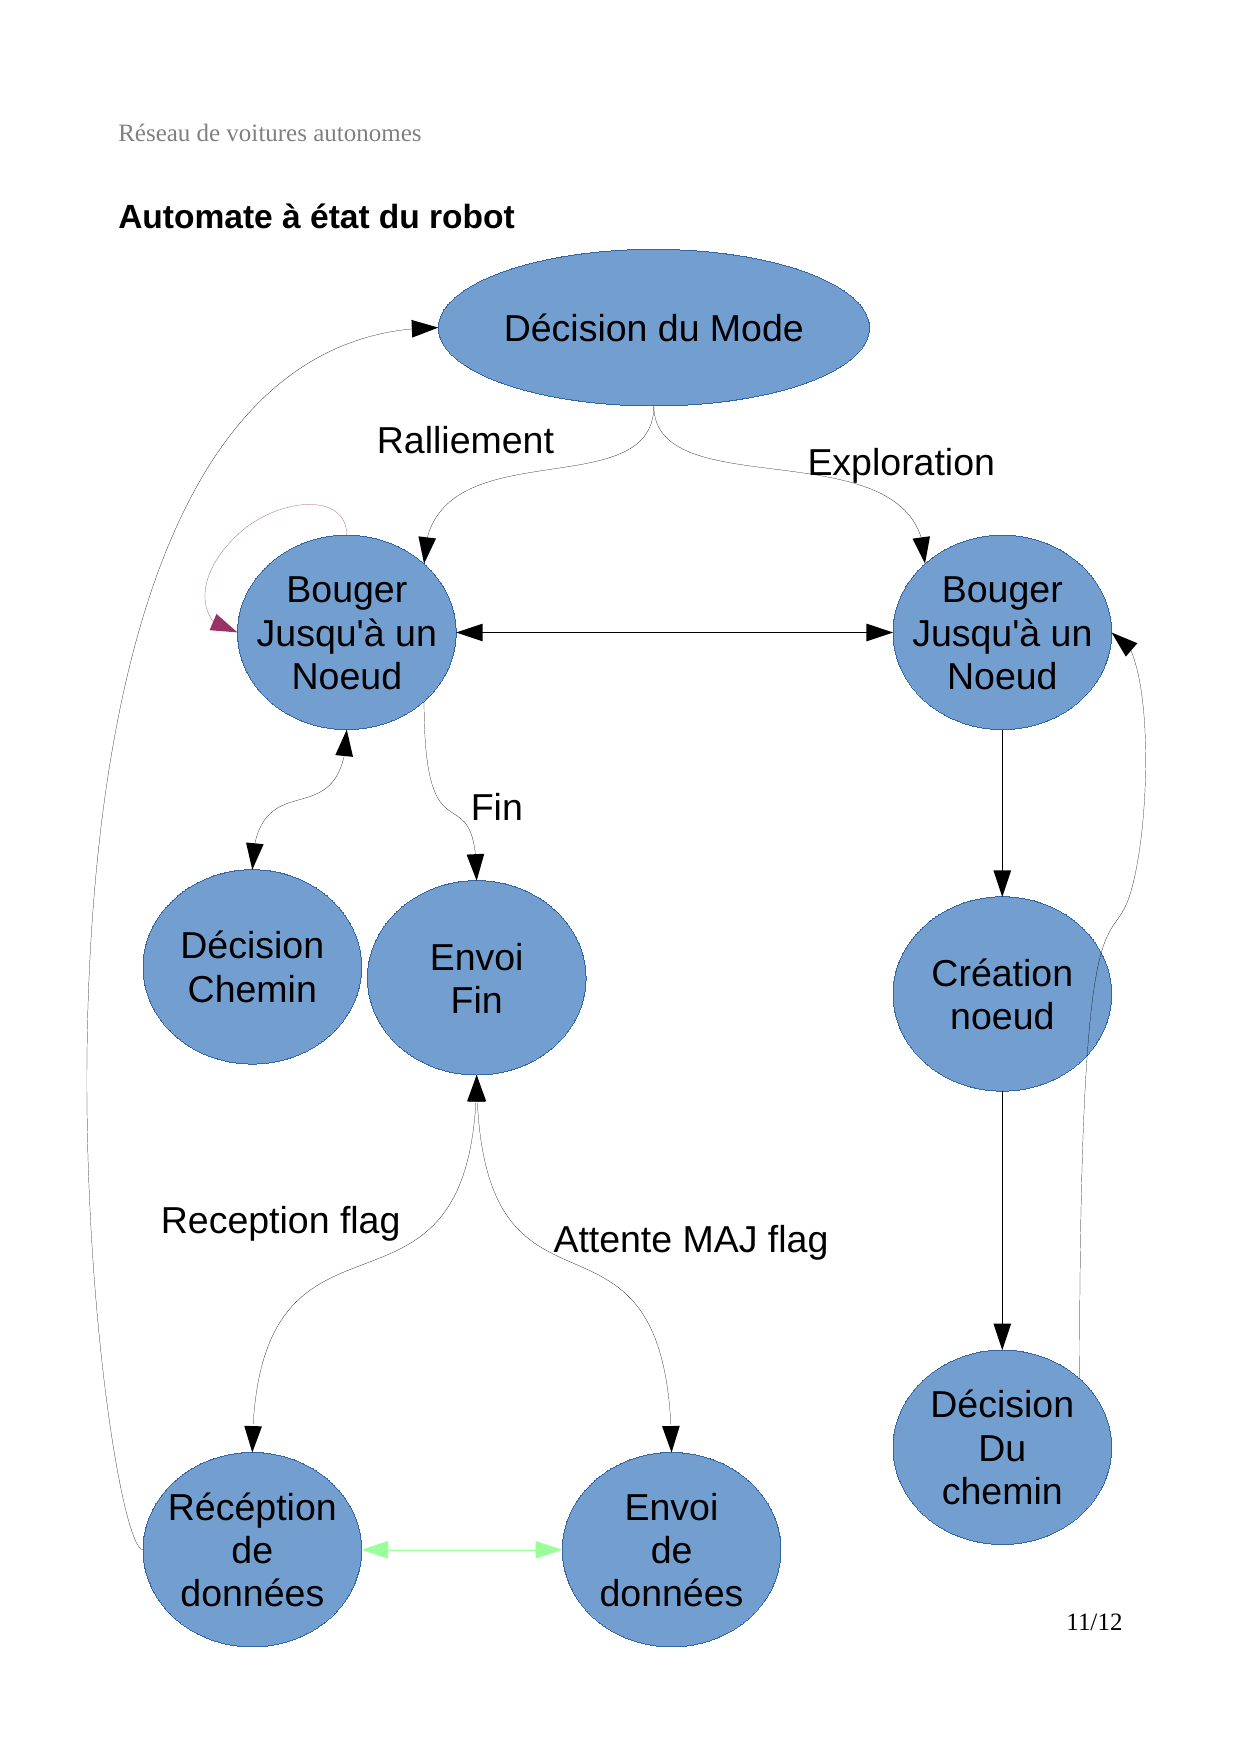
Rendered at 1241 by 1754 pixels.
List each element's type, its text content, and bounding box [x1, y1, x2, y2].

subtitle Automate à état du robot [118, 197, 1122, 236]
